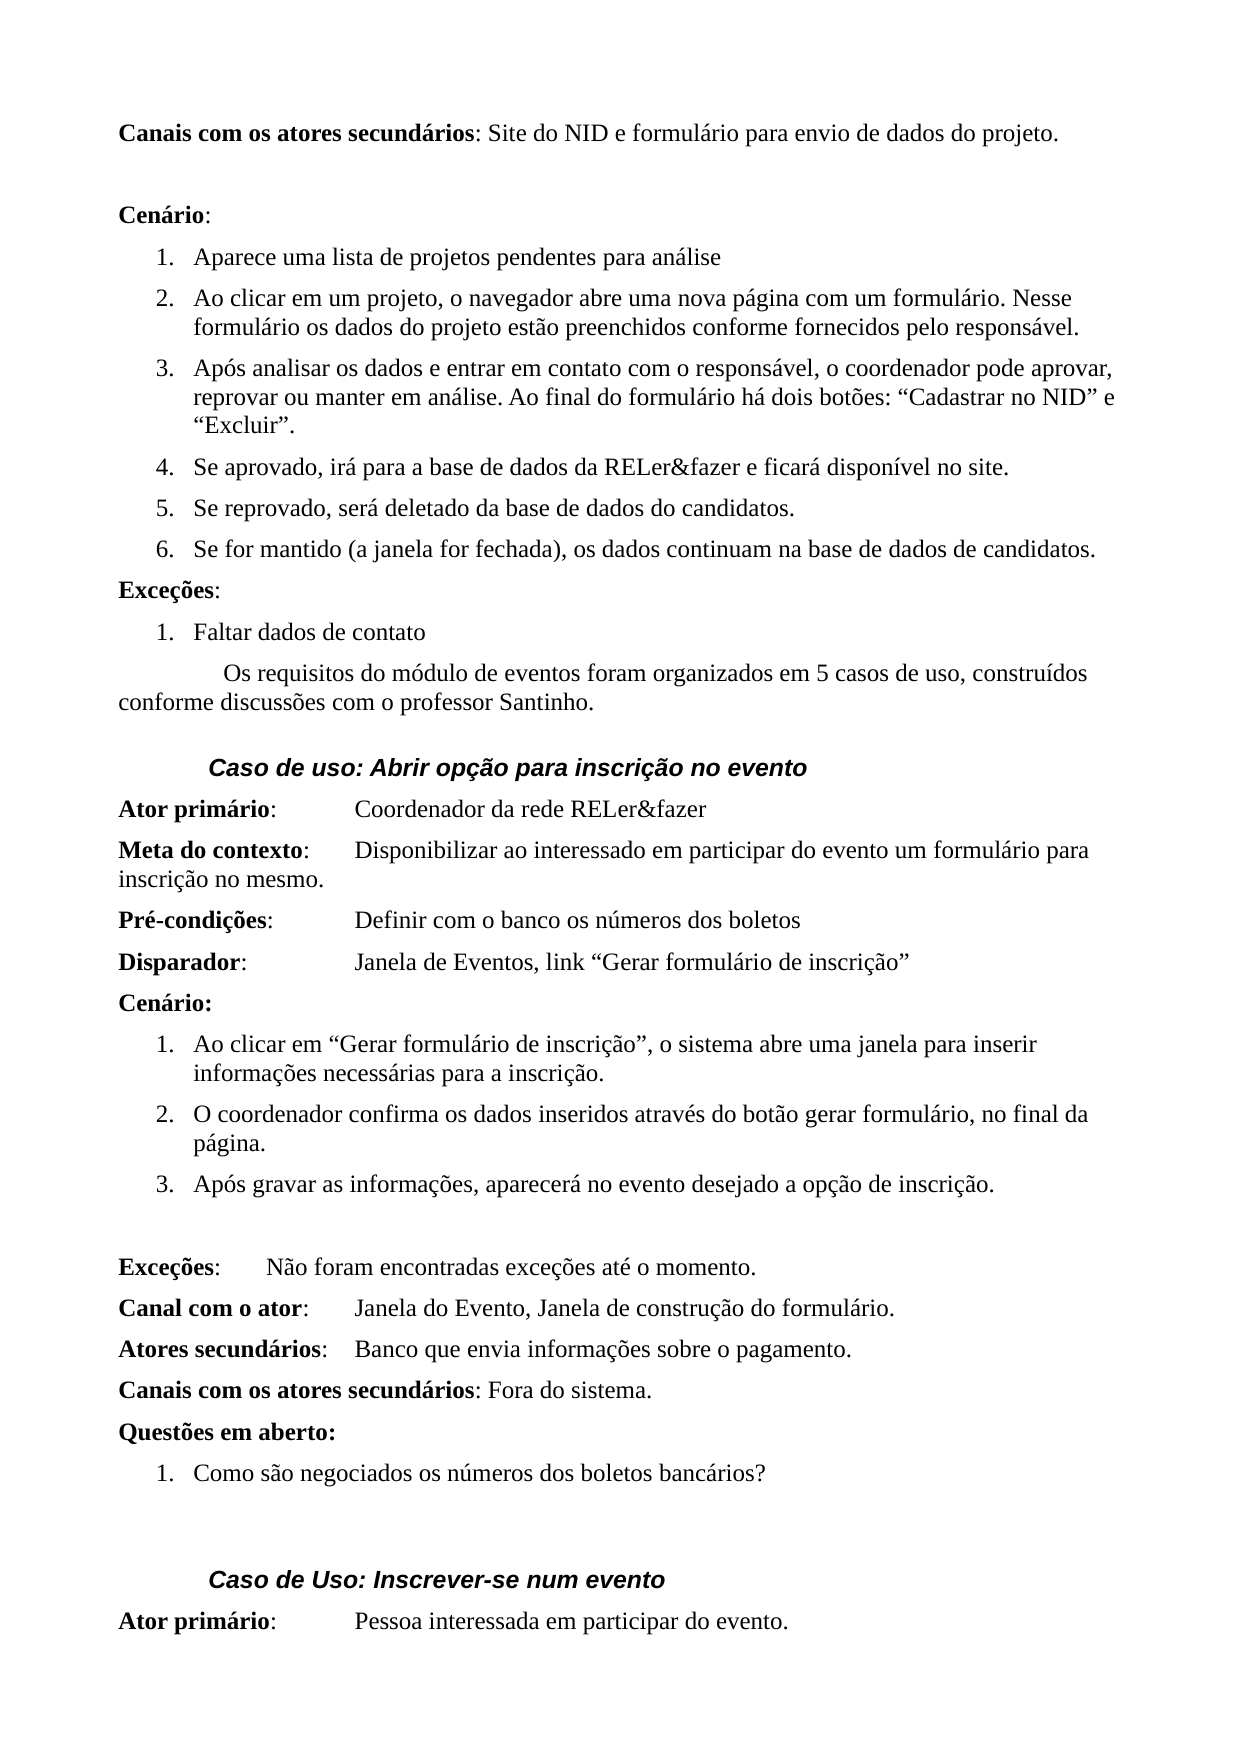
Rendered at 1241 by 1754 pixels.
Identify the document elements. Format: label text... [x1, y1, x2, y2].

text Exceções: Não foram encontradas exceções até o momento. [118, 1252, 1122, 1280]
list Se aprovado, irá para a base de dados da RELer&fazer e ficará disponível no site. [156, 452, 1122, 481]
text Pré-condições: Definir com o banco os números dos boletos [118, 905, 1122, 934]
text Canal com o ator: Janela do Evento, Janela de construção do formulário. [118, 1293, 1122, 1322]
list Se for mantido (a janela for fechada), os dados continuam na base de dados de candidatos. [156, 534, 1122, 563]
subtitle Caso de Uso: Inscrever-se num evento [118, 1565, 1122, 1594]
list Aparece uma lista de projetos pendentes para análise [156, 242, 1122, 271]
subtitle Caso de uso: Abrir opção para inscrição no evento [118, 753, 1122, 782]
text Atores secundários: Banco que envia informações sobre o pagamento. [118, 1334, 1122, 1363]
text Ator primário: Coordenador da rede RELer&fazer [118, 794, 1122, 823]
list Como são negociados os números dos boletos bancários? [156, 1458, 1122, 1487]
text Cenário: [118, 988, 1122, 1017]
list Ao clicar em “Gerar formulário de inscrição”, o sistema abre uma janela para inserir informações necessárias para a inscrição. [156, 1029, 1122, 1087]
text Os requisitos do módulo de eventos foram organizados em 5 casos de uso, construídos conforme discussões com o professor Santinho. [118, 658, 1122, 716]
list Faltar dados de contato [156, 617, 1122, 646]
text Questões em aberto: [118, 1417, 1122, 1445]
text Ator primário: Pessoa interessada em participar do evento. [118, 1606, 1122, 1635]
list Após gravar as informações, aparecerá no evento desejado a opção de inscrição. [156, 1169, 1122, 1198]
text Cenário: [118, 201, 1122, 229]
list Após analisar os dados e entrar em contato com o responsável, o coordenador pode aprovar, reprovar ou manter em análise. Ao final do formulário há dois botões: “Cadastrar no NID” e “Excluir”. [156, 353, 1122, 439]
text Disparador: Janela de Eventos, link “Gerar formulário de inscrição” [118, 947, 1122, 975]
text Canais com os atores secundários: Site do NID e formulário para envio de dados do projeto. [118, 118, 1122, 147]
list Ao clicar em um projeto, o navegador abre uma nova página com um formulário. Nesse formulário os dados do projeto estão preenchidos conforme fornecidos pelo responsável. [156, 283, 1122, 341]
list Se reprovado, será deletado da base de dados do candidatos. [156, 493, 1122, 522]
list O coordenador confirma os dados inseridos através do botão gerar formulário, no final da página. [156, 1099, 1122, 1157]
text Meta do contexto: Disponibilizar ao interessado em participar do evento um formulário para inscrição no mesmo. [118, 835, 1122, 893]
text Exceções: [118, 576, 1122, 604]
text Canais com os atores secundários: Fora do sistema. [118, 1375, 1122, 1404]
